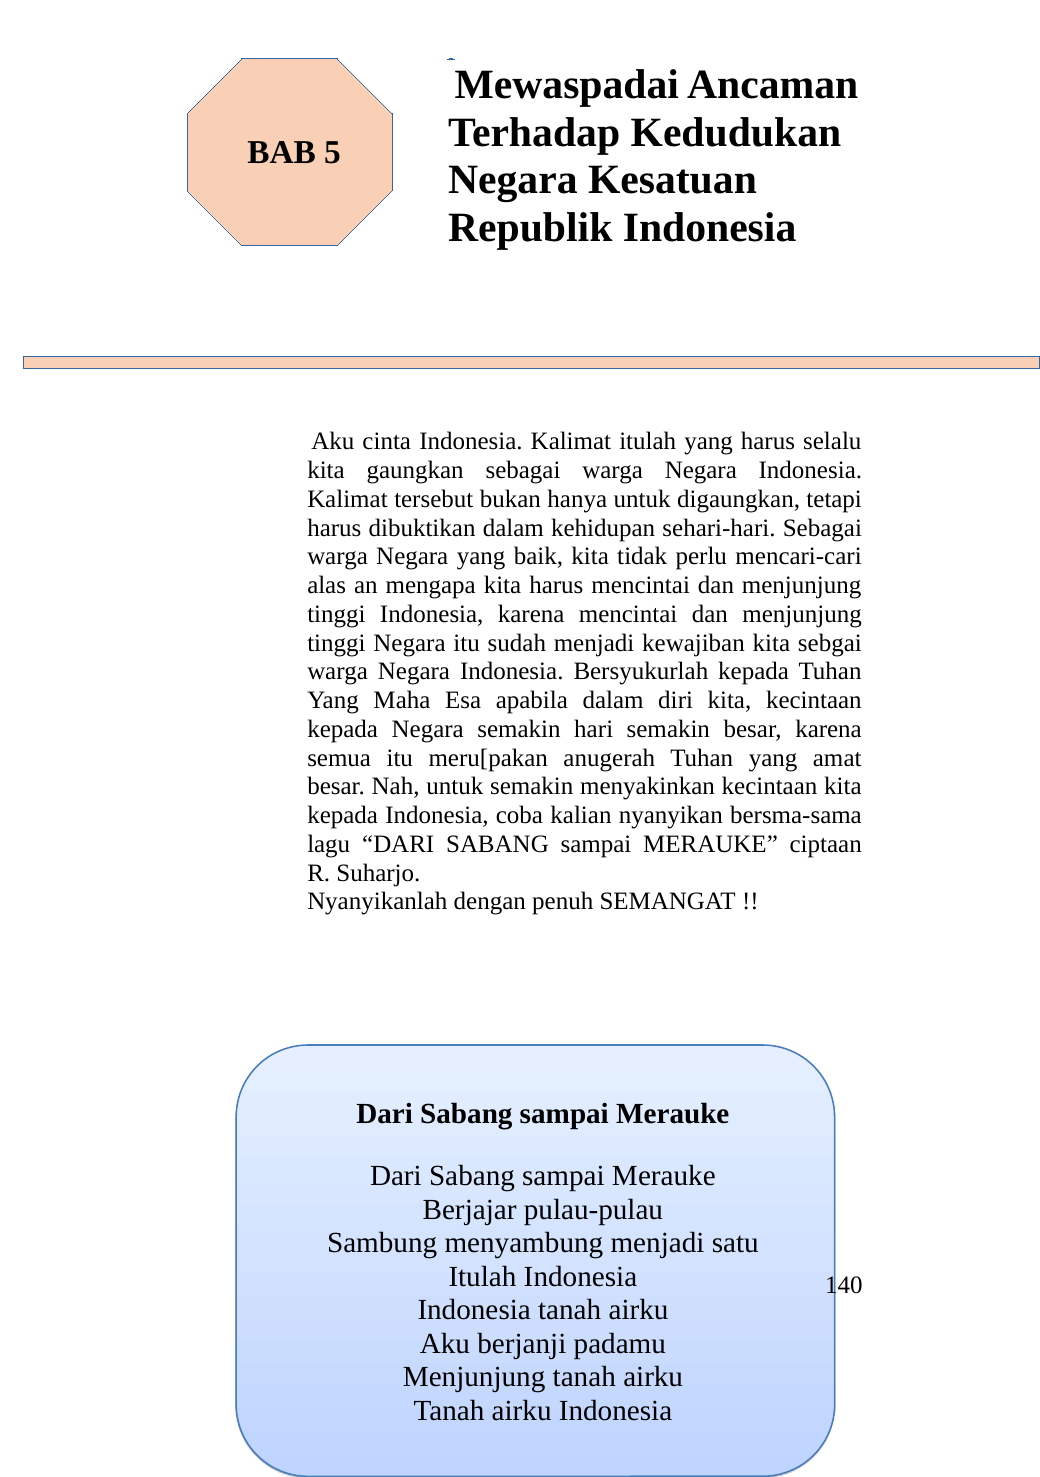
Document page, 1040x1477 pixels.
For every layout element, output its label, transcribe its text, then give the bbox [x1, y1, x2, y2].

text Indonesia tanah airku [301, 1292, 785, 1326]
text Nyanyikanlah dengan penuh SEMANGAT !! [307, 886, 862, 915]
text Sambung menyambung menjadi satu [301, 1225, 785, 1259]
text Aku berjanji padamu [301, 1326, 785, 1359]
text Dari Sabang sampai Merauke [301, 1096, 785, 1129]
table_header [188, 59, 240, 111]
table_header Mewaspadai Ancaman Terhadap Kedudukan Negara Kesatuan Republik Indonesia [448, 59, 927, 294]
text Berjajar pulau-pulau [301, 1192, 785, 1225]
table_header [188, 59, 448, 294]
text Dari Sabang sampai Merauke [301, 1158, 785, 1192]
text Menjunjung tanah airku [301, 1359, 785, 1393]
text Aku cinta Indonesia. Kalimat itulah yang harus selalu kita gaungkan sebagai warga Negara Indonesia. Kalimat tersebut bukan hanya untuk digaungkan, tetapi harus dibuktikan dalam kehidupan sehari-hari. Sebagai warga Negara yang baik, kita tidak perlu mencari-cari alas an mengapa kita harus mencintai dan menjunjung tinggi Indonesia, karena mencintai dan menjunjung tinggi Negara itu sudah menjadi kewajiban kita sebgai warga Negara Indonesia. Bersyukurlah kepada Tuhan Yang Maha Esa apabila dalam diri kita, kecintaan kepada Negara semakin hari semakin besar, karena semua itu meru[pakan anugerah Tuhan yang amat besar. Nah, untuk semakin menyakinkan kecintaan kita kepada Indonesia, coba kalian nyanyikan bersma-sama lagu “DARI SABANG sampai MERAUKE” ciptaan R. Suharjo. [307, 426, 862, 886]
text Tanah airku Indonesia [301, 1393, 785, 1427]
text Itulah Indonesia [301, 1259, 785, 1292]
